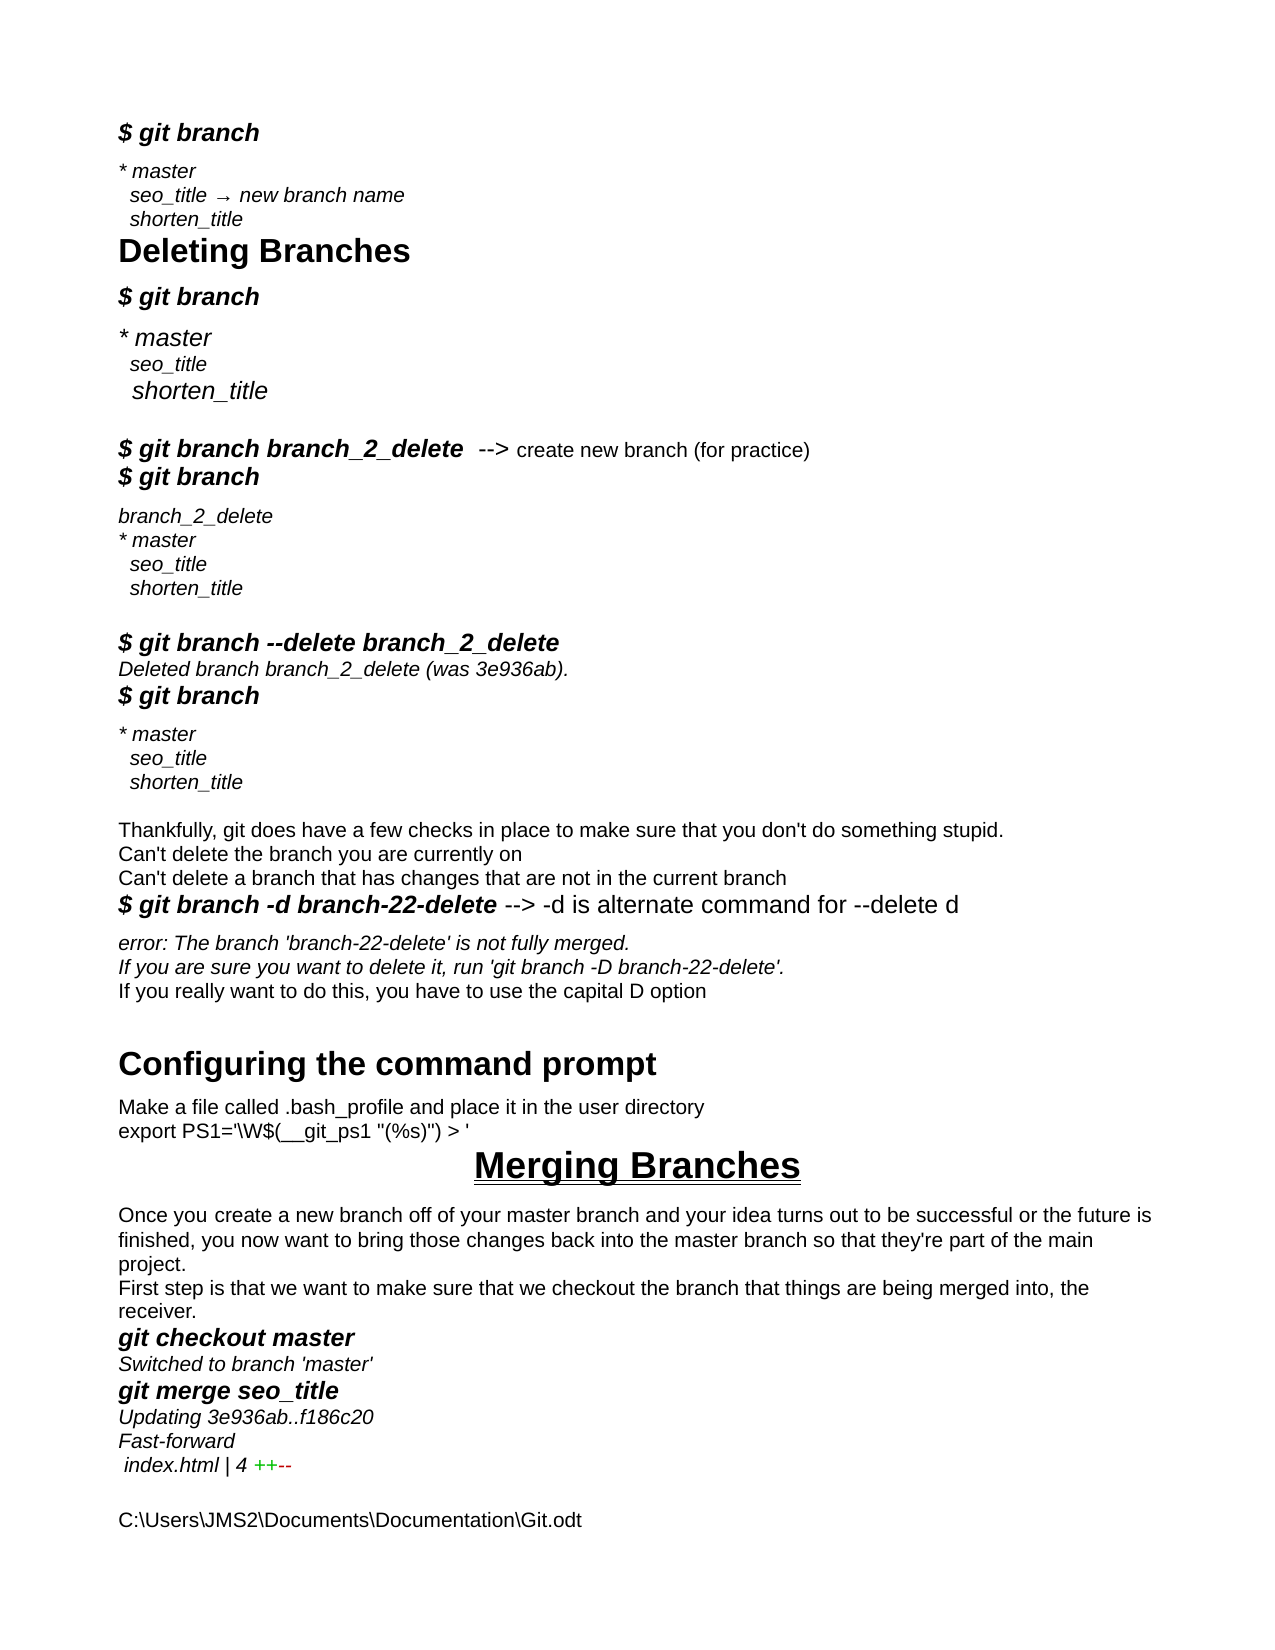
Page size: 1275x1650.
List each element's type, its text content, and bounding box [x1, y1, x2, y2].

text * master [118, 722, 1157, 746]
subtitle Configuring the command prompt [118, 1044, 1157, 1083]
text * master [118, 528, 1157, 552]
text * master [118, 323, 1157, 352]
text $ git branch [118, 462, 1157, 491]
text seo_title [118, 552, 1157, 576]
text Can't delete a branch that has changes that are not in the current branch [118, 866, 1157, 890]
text Can't delete the branch you are currently on [118, 842, 1157, 866]
text Thankfully, git does have a few checks in place to make sure that you don't do something stupid. [118, 818, 1157, 842]
text Deleted branch branch_2_delete (was 3e936ab). [118, 657, 1157, 681]
text Switched to branch 'master' [118, 1352, 1157, 1376]
text Once you create a new branch off of your master branch and your idea turns out to be successful or the future is finished, you now want to bring those changes back into the master branch so that they're part of the main project. [118, 1199, 1157, 1275]
text seo_title → new branch name [118, 183, 1157, 207]
text Make a file called .bash_profile and place it in the user directory [118, 1095, 1157, 1119]
text git merge seo_title [118, 1376, 1157, 1405]
text * master [118, 159, 1157, 183]
text $ git branch [118, 118, 1157, 147]
text error: The branch 'branch-22-delete' is not fully merged. [118, 931, 1157, 955]
text $ git branch -d branch-22-delete --> -d is alternate command for --delete d [118, 890, 1157, 919]
text git checkout master [118, 1323, 1157, 1352]
text export PS1='\W$(__git_ps1 "(%s)") > ' [118, 1119, 1157, 1143]
text branch_2_delete [118, 504, 1157, 528]
text $ git branch branch_2_delete --> create new branch (for practice) [118, 434, 1157, 462]
text If you really want to do this, you have to use the capital D option [118, 979, 1157, 1003]
text $ git branch [118, 681, 1157, 710]
text shorten_title [118, 207, 1157, 231]
subtitle Merging Branches [118, 1143, 1157, 1186]
text Deleting Branches [118, 231, 1157, 270]
text seo_title [118, 352, 1157, 376]
text $ git branch --delete branch_2_delete [118, 628, 1157, 657]
text Fast-forward [118, 1429, 1157, 1453]
text Updating 3e936ab..f186c20 [118, 1405, 1157, 1429]
text First step is that we want to make sure that we checkout the branch that things are being merged into, the receiver. [118, 1275, 1157, 1323]
text shorten_title [118, 576, 1157, 599]
text shorten_title [118, 770, 1157, 794]
text shorten_title [118, 376, 1157, 405]
text If you are sure you want to delete it, run 'git branch -D branch-22-delete'. [118, 955, 1157, 979]
text index.html | 4 ++-- [118, 1453, 1157, 1477]
text $ git branch [118, 282, 1157, 311]
text seo_title [118, 746, 1157, 770]
